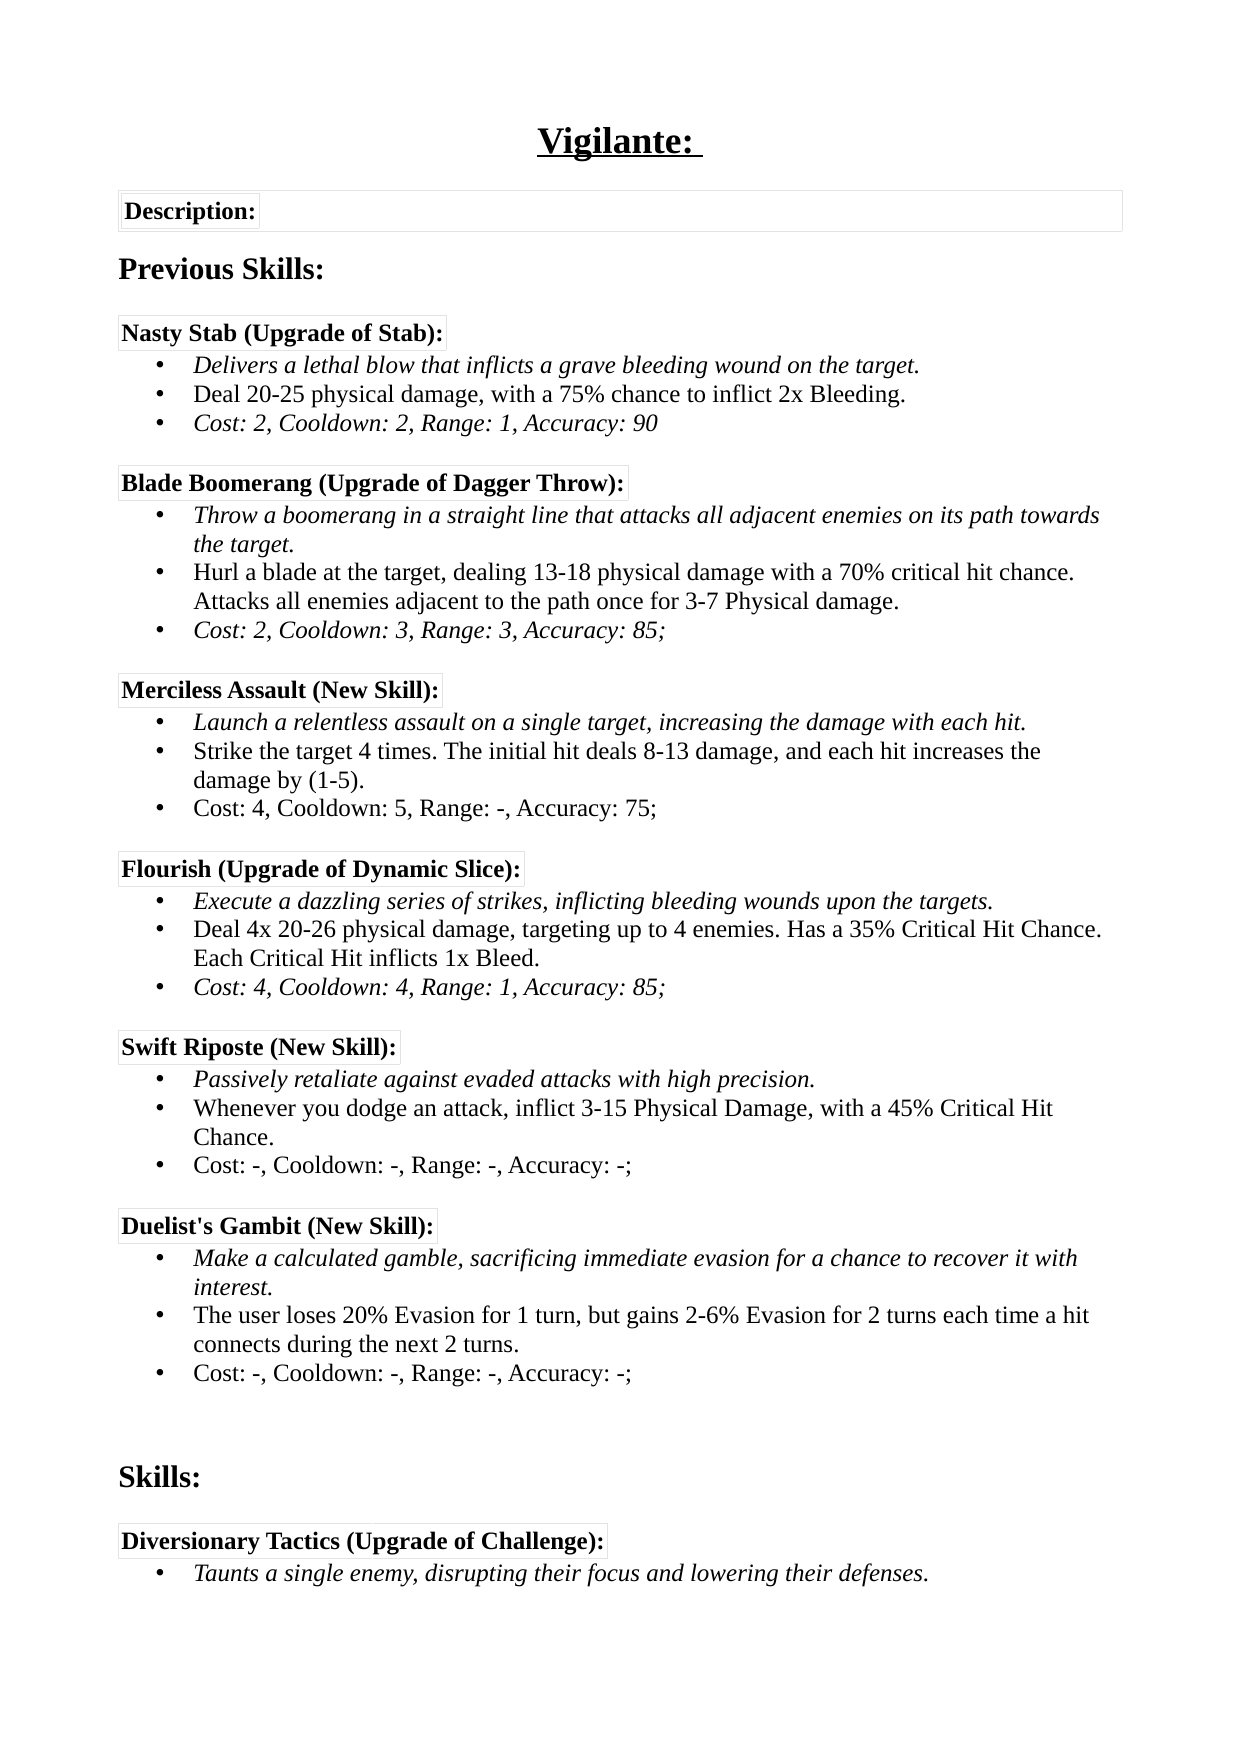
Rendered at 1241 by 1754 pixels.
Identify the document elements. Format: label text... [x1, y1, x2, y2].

list Taunts a single enemy, disrupting their focus and lowering their defenses. [156, 1558, 1122, 1587]
text [401, 1029, 1122, 1064]
list Cost: 2, Cooldown: 2, Range: 1, Accuracy: 90 [156, 408, 1122, 436]
list Whenever you dodge an attack, inflict 3-15 Physical Damage, with a 45% Critical Hit Chance. [156, 1093, 1122, 1151]
list Cost: -, Cooldown: -, Range: -, Accuracy: -; [156, 1151, 1122, 1179]
text Blade Boomerang (Upgrade of Dagger Throw): [119, 466, 628, 500]
list Cost: 4, Cooldown: 4, Range: 1, Accuracy: 85; [156, 972, 1122, 1001]
text Skills: [118, 1458, 1122, 1494]
text Vigilante: [118, 118, 1122, 161]
text [438, 1208, 1122, 1243]
text Diversionary Tactics (Upgrade of Challenge): [119, 1524, 607, 1558]
list The user loses 20% Evasion for 1 turn, but gains 2-6% Evasion for 2 turns each time a hit connects during the next 2 turns. [156, 1300, 1122, 1358]
list Passively retaliate against evaded attacks with high precision. [156, 1064, 1122, 1093]
list Hurl a blade at the target, dealing 13-18 physical damage with a 70% critical hit chance. Attacks all enemies adjacent to the path once for 3-7 Physical damage. [156, 557, 1122, 615]
list Delivers a lethal blow that inflicts a grave bleeding wound on the target. [156, 350, 1122, 379]
text [608, 1523, 1122, 1558]
list Launch a relentless assault on a single target, increasing the damage with each hit. [156, 707, 1122, 736]
list Cost: -, Cooldown: -, Range: -, Accuracy: -; [156, 1358, 1122, 1387]
text Previous Skills: [118, 251, 1122, 287]
list Strike the target 4 times. The initial hit deals 8-13 damage, and each hit increases the damage by (1-5). [156, 736, 1122, 793]
text Flourish (Upgrade of Dynamic Slice): [119, 852, 524, 886]
text Nasty Stab (Upgrade of Stab): [119, 316, 446, 350]
text Duelist's Gambit (New Skill): [119, 1209, 437, 1243]
list Throw a boomerang in a straight line that attacks all adjacent enemies on its path towards the target. [156, 500, 1122, 557]
list Cost: 4, Cooldown: 5, Range: -, Accuracy: 75; [156, 793, 1122, 822]
text Merciless Assault (New Skill): [119, 674, 442, 707]
text [525, 851, 1122, 886]
list Execute a dazzling series of strikes, inflicting bleeding wounds upon the targets. [156, 886, 1122, 914]
text Description: [119, 191, 1122, 231]
text [629, 465, 1122, 500]
text [447, 315, 1122, 350]
text Swift Riposte (New Skill): [119, 1031, 400, 1064]
text [443, 672, 1122, 707]
list Deal 4x 20-26 physical damage, targeting up to 4 enemies. Has a 35% Critical Hit Chance. Each Critical Hit inflicts 1x Bleed. [156, 914, 1122, 972]
list Deal 20-25 physical damage, with a 75% chance to inflict 2x Bleeding. [156, 379, 1122, 408]
list Cost: 2, Cooldown: 3, Range: 3, Accuracy: 85; [156, 615, 1122, 644]
list Make a calculated gamble, sacrificing immediate evasion for a chance to recover it with interest. [156, 1243, 1122, 1300]
